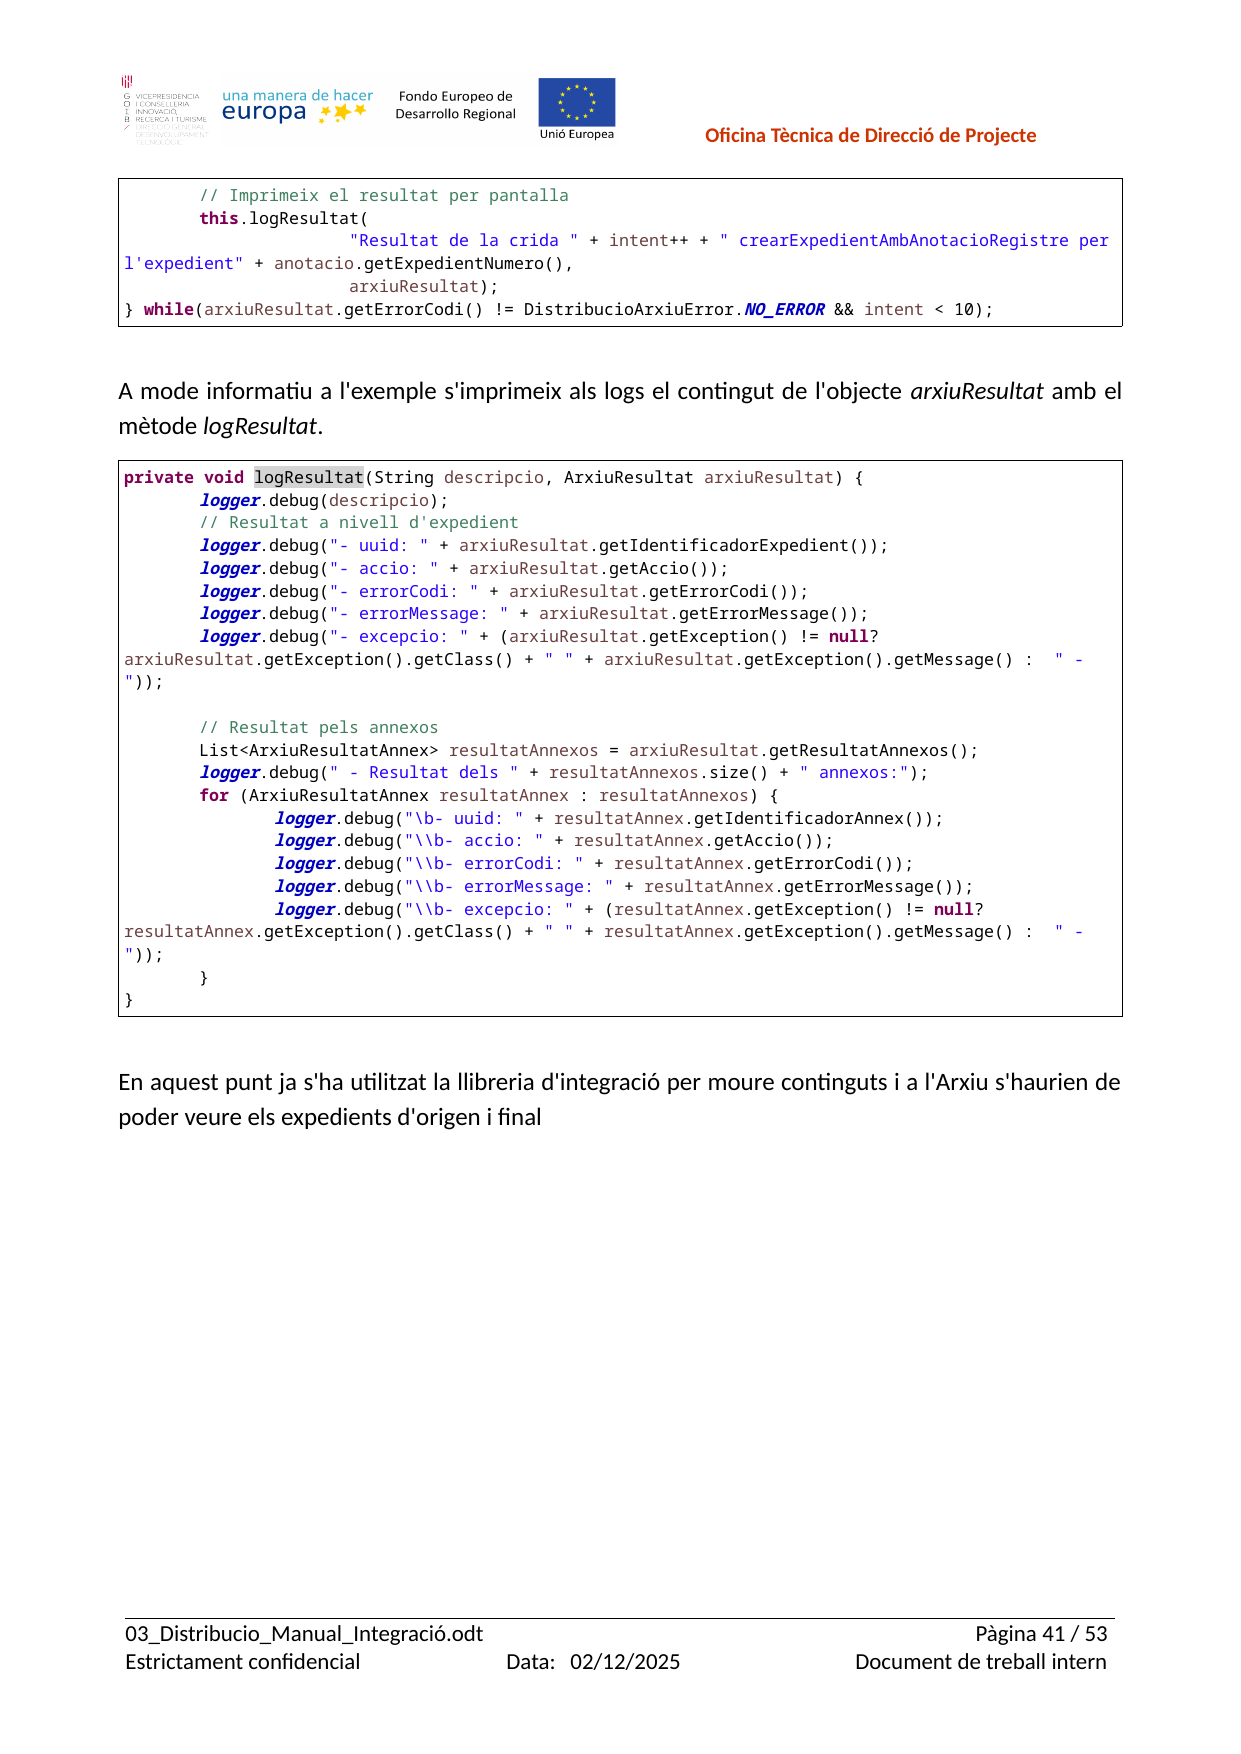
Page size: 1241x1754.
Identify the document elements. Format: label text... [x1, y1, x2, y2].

text En aquest punt ja s'ha utilitzat la llibreria d'integració per moure continguts i a l'Arxiu s'haurien de poder veure els expedients d'origen i final [118, 1066, 1122, 1132]
table_header private void logResultat(String descripcio, ArxiuResultat arxiuResultat) { logger.debug(descripcio); // Resultat a nivell d'expedient logger.debug("- uuid: " + arxiuResultat.getIdentificadorExpedient()); logger.debug("- accio: " + arxiuResultat.getAccio()); logger.debug("- errorCodi: " + arxiuResultat.getErrorCodi()); logger.debug("- errorMessage: " + arxiuResultat.getErrorMessage()); logger.debug("- excepcio: " + (arxiuResultat.getException() != null? arxiuResultat.getException().getClass() + " " + arxiuResultat.getException().getMessage() : " - ")); // Resultat pels annexos List<ArxiuResultatAnnex> resultatAnnexos = arxiuResultat.getResultatAnnexos(); logger.debug(" - Resultat dels " + resultatAnnexos.size() + " annexos:"); for (ArxiuResultatAnnex resultatAnnex : resultatAnnexos) { logger.debug("\b- uuid: " + resultatAnnex.getIdentificadorAnnex()); logger.debug("\\b- accio: " + resultatAnnex.getAccio()); logger.debug("\\b- errorCodi: " + resultatAnnex.getErrorCodi()); logger.debug("\\b- errorMessage: " + resultatAnnex.getErrorMessage()); logger.debug("\\b- excepcio: " + (resultatAnnex.getException() != null? resultatAnnex.getException().getClass() + " " + resultatAnnex.getException().getMessage() : " - ")); } } [119, 461, 1122, 1016]
table_header // Imprimeix el resultat per pantalla this.logResultat( "Resultat de la crida " + intent++ + " crearExpedientAmbAnotacioRegistre per l'expedient" + anotacio.getExpedientNumero(), arxiuResultat); } while(arxiuResultat.getErrorCodi() != DistribucioArxiuError.NO_ERROR && intent < 10); [119, 179, 1122, 326]
text A mode informatiu a l'exemple s'imprimeix als logs el contingut de l'objecte arxiuResultat amb el mètode logResultat. [118, 375, 1122, 441]
picture [219, 73, 621, 147]
picture [118, 73, 213, 147]
